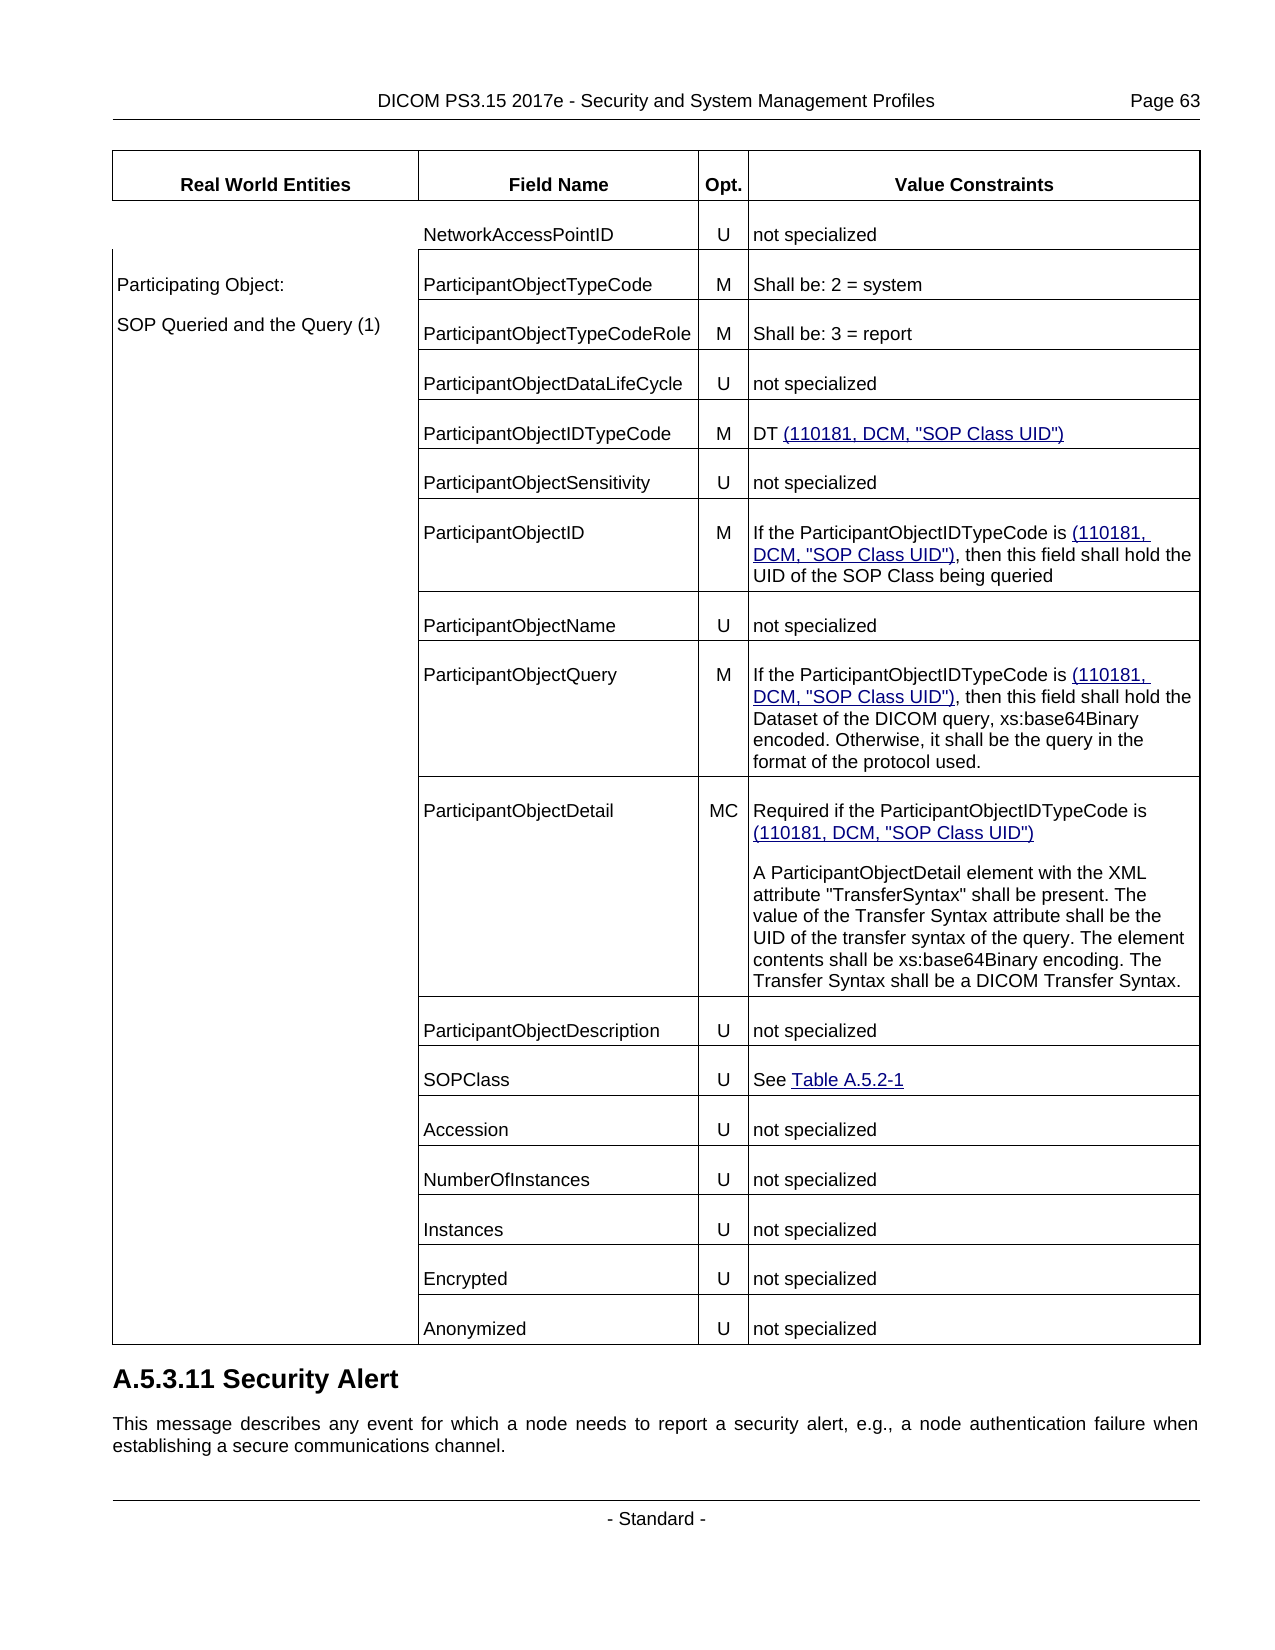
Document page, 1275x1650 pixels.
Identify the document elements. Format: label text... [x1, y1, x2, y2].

table_cell not specialized [749, 1195, 1199, 1244]
table_cell ParticipantObjectID [419, 499, 698, 591]
table_cell M [699, 499, 748, 591]
table_cell Instances [419, 1195, 698, 1244]
table_cell M [699, 400, 748, 448]
table_cell U [699, 997, 748, 1045]
table_cell Shall be: 2 = system [749, 250, 1199, 299]
table_cell not specialized [749, 997, 1199, 1045]
table_cell If the ParticipantObjectIDTypeCode is (110181, DCM, "SOP Class UID"), then this field shall hold the Dataset of the DICOM query, xs:base64Binary encoded. Otherwise, it shall be the query in the format of the protocol used. [749, 641, 1199, 776]
table_cell ParticipantObjectDescription [419, 997, 698, 1045]
table_cell not specialized [749, 1295, 1199, 1343]
table_cell not specialized [749, 201, 1199, 249]
table_cell Accession [419, 1096, 698, 1145]
table_cell ParticipantObjectTypeCode [419, 250, 698, 299]
table_cell not specialized [749, 1146, 1199, 1194]
table_cell Shall be: 3 = report [749, 300, 1199, 349]
table_cell Participating Object: SOP Queried and the Query (1) [113, 249, 418, 1343]
table_cell NumberOfInstances [419, 1146, 698, 1194]
table_cell ParticipantObjectDataLifeCycle [419, 350, 698, 398]
table_cell DT (110181, DCM, "SOP Class UID") [749, 400, 1199, 448]
table_cell MC [699, 777, 748, 996]
table_header Real World Entities [113, 151, 418, 200]
table_cell ParticipantObjectName [419, 592, 698, 640]
text A.5.3.11 Security Alert [112, 1363, 1200, 1394]
table_cell not specialized [749, 592, 1199, 640]
table_cell See Table A.5.2-1 [749, 1046, 1199, 1095]
table_header Opt. [699, 151, 748, 200]
table_cell U [699, 350, 748, 398]
table_cell ParticipantObjectTypeCodeRole [419, 300, 698, 349]
table_cell U [699, 201, 748, 249]
table_cell not specialized [749, 1096, 1199, 1145]
table_cell Anonymized [419, 1295, 698, 1343]
table_cell not specialized [749, 350, 1199, 398]
table_cell U [699, 1096, 748, 1145]
table_cell not specialized [749, 449, 1199, 498]
table_header Field Name [419, 151, 698, 200]
table_cell Encrypted [419, 1245, 698, 1294]
table_cell U [699, 1146, 748, 1194]
table_cell ParticipantObjectQuery [419, 641, 698, 776]
table_cell U [699, 1046, 748, 1095]
table_cell U [699, 592, 748, 640]
text This message describes any event for which a node needs to report a security alert, e.g., a node authentication failure when establishing a secure communications channel. [112, 1413, 1200, 1456]
table_cell If the ParticipantObjectIDTypeCode is (110181, DCM, "SOP Class UID"), then this field shall hold the UID of the SOP Class being queried [749, 499, 1199, 591]
table_cell M [699, 641, 748, 776]
table_cell SOPClass [419, 1046, 698, 1095]
table_cell not specialized [749, 1245, 1199, 1294]
table_cell Required if the ParticipantObjectIDTypeCode is (110181, DCM, "SOP Class UID") A ParticipantObjectDetail element with the XML attribute "TransferSyntax" shall be present. The value of the Transfer Syntax attribute shall be the UID of the transfer syntax of the query. The element contents shall be xs:base64Binary encoding. The Transfer Syntax shall be a DICOM Transfer Syntax. [749, 777, 1199, 996]
table_cell ParticipantObjectIDTypeCode [419, 400, 698, 448]
table_cell NetworkAccessPointID [419, 201, 698, 249]
table_header Value Constraints [749, 151, 1199, 200]
table_cell U [699, 1195, 748, 1244]
table_cell U [699, 1245, 748, 1294]
table_cell M [699, 250, 748, 299]
table_cell ParticipantObjectDetail [419, 777, 698, 996]
table_cell U [699, 449, 748, 498]
table_cell M [699, 300, 748, 349]
table_cell U [699, 1295, 748, 1343]
table_cell ParticipantObjectSensitivity [419, 449, 698, 498]
